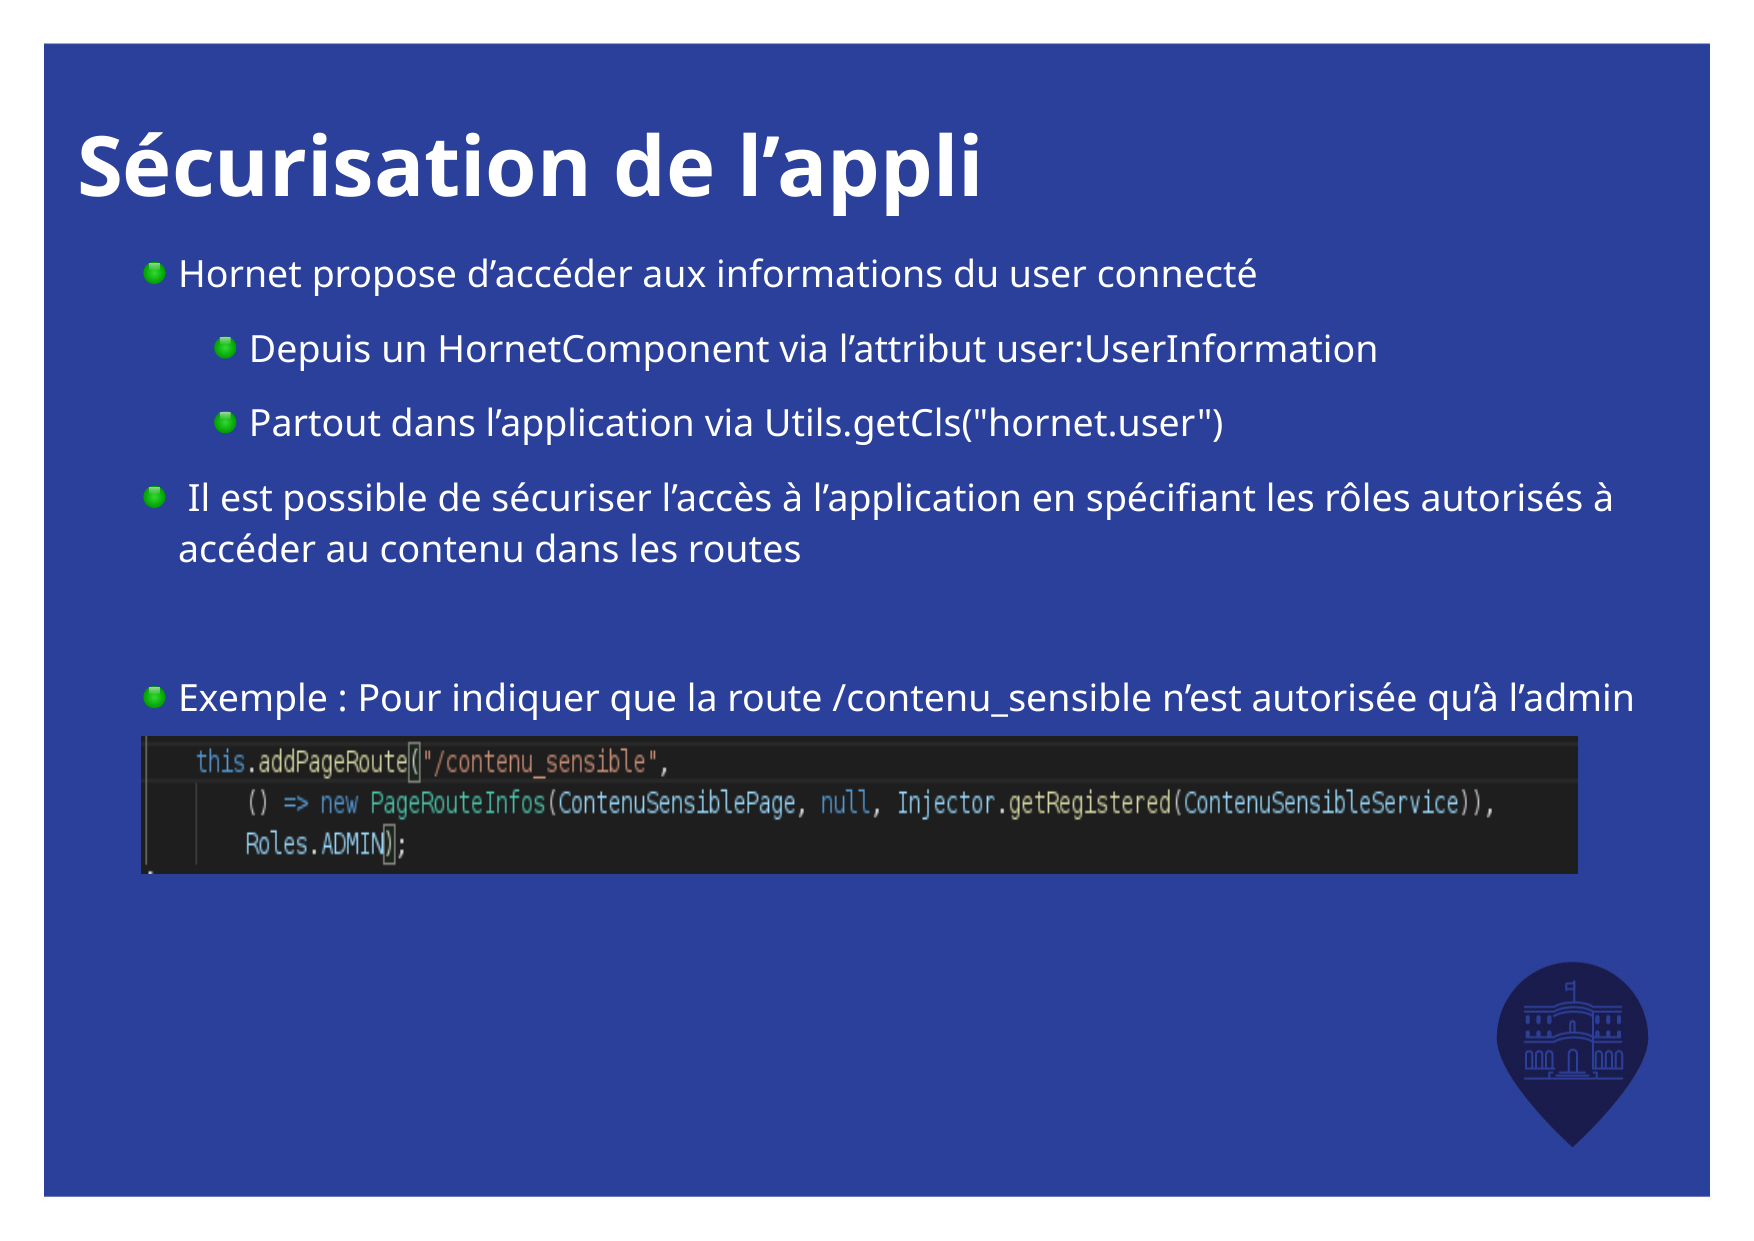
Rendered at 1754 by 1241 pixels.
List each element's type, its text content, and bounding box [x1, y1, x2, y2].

picture [0, 0, 1754, 1241]
title Sécurisation de l’appli [60, 60, 1639, 267]
text_box Hornet propose d’accéder aux informations du user connecté Depuis un HornetComponent via l’attribut user:UserInformation Partout dans l’application via Utils.getCls("hornet.user") Il est possible de sécuriser l’accès à l’application en spécifiant les rôles autorisés à accéder au contenu dans les routes Exemple : Pour indiquer que la route /contenu_sensible n’est autorisée qu’à l’admin [92, 240, 1726, 1175]
